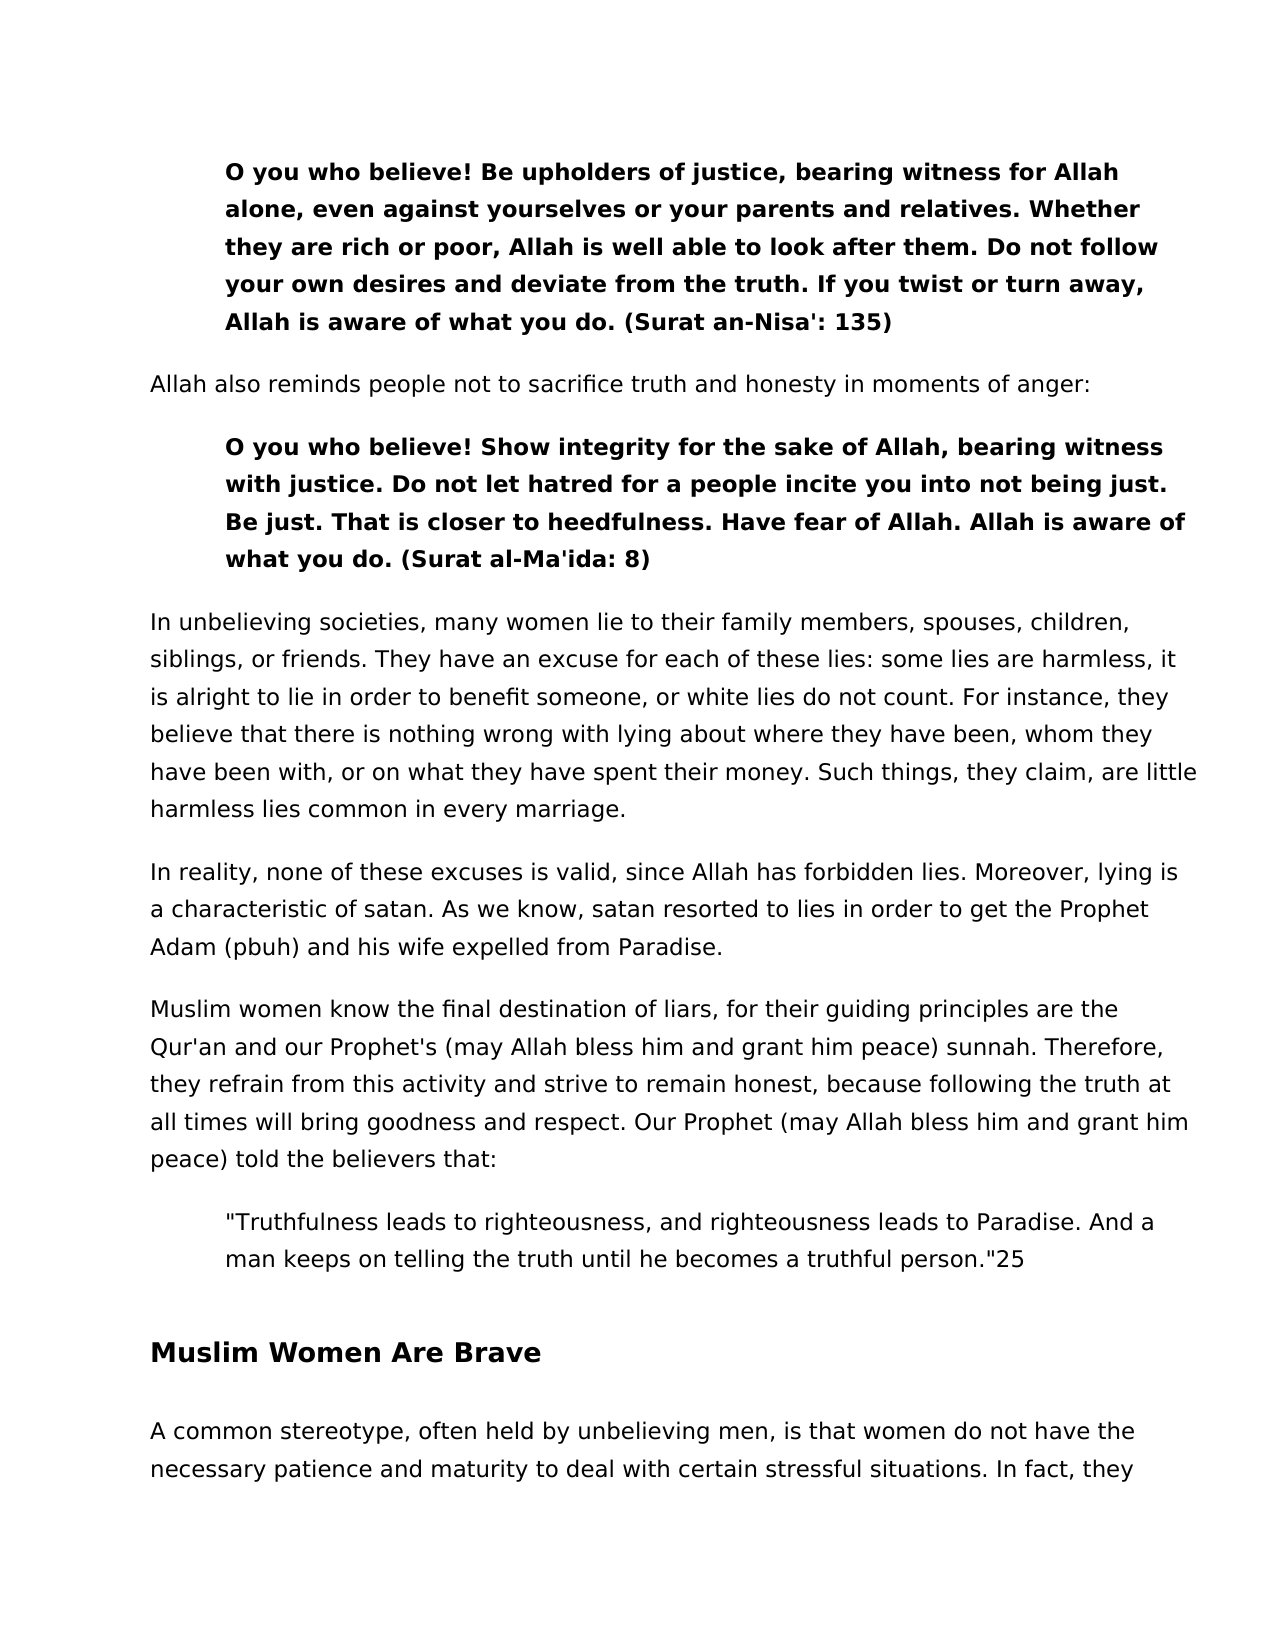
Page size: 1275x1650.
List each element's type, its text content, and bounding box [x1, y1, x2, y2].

text O you who believe! Show integrity for the sake of Allah, bearing witness with justice. Do not let hatred for a people incite you into not being just. Be just. That is closer to heedfulness. Have fear of Allah. Allah is aware of what you do. (Surat al-Ma'ida: 8) [225, 425, 1200, 575]
text O you who believe! Be upholders of justice, bearing witness for Allah alone, even against yourselves or your parents and relatives. Whether they are rich or poor, Allah is well able to look after them. Do not follow your own desires and deviate from the truth. If you twist or turn away, Allah is aware of what you do. (Surat an-Nisa': 135) [225, 150, 1200, 337]
text Muslim women know the final destination of liars, for their guiding principles are the Qur'an and our Prophet's (may Allah bless him and grant him peace) sunnah. Therefore, they refrain from this activity and strive to remain honest, because following the truth at all times will bring goodness and respect. Our Prophet (may Allah bless him and grant him peace) told the believers that: [150, 987, 1200, 1175]
text A common stereotype, often held by unbelieving men, is that women do not have the necessary patience and maturity to deal with certain stressful situations. In fact, they [150, 1410, 1200, 1485]
text In unbelieving societies, many women lie to their family members, spouses, children, siblings, or friends. They have an excuse for each of these lies: some lies are harmless, it is alright to lie in order to benefit someone, or white lies do not count. For instance, they believe that there is nothing wrong with lying about where they have been, whom they have been with, or on what they have spent their money. Such things, they claim, are little harmless lies common in every marriage. [150, 600, 1200, 825]
text "Truthfulness leads to righteousness, and righteousness leads to Paradise. And a man keeps on telling the truth until he becomes a truthful person."25 [225, 1200, 1200, 1275]
text In reality, none of these excuses is valid, since Allah has forbidden lies. Moreover, lying is a characteristic of satan. As we know, satan resorted to lies in order to get the Prophet Adam (pbuh) and his wife expelled from Paradise. [150, 850, 1200, 962]
text Allah also reminds people not to sacrifice truth and honesty in moments of anger: [150, 362, 1200, 400]
subtitle Muslim Women Are Brave [150, 1337, 1200, 1369]
